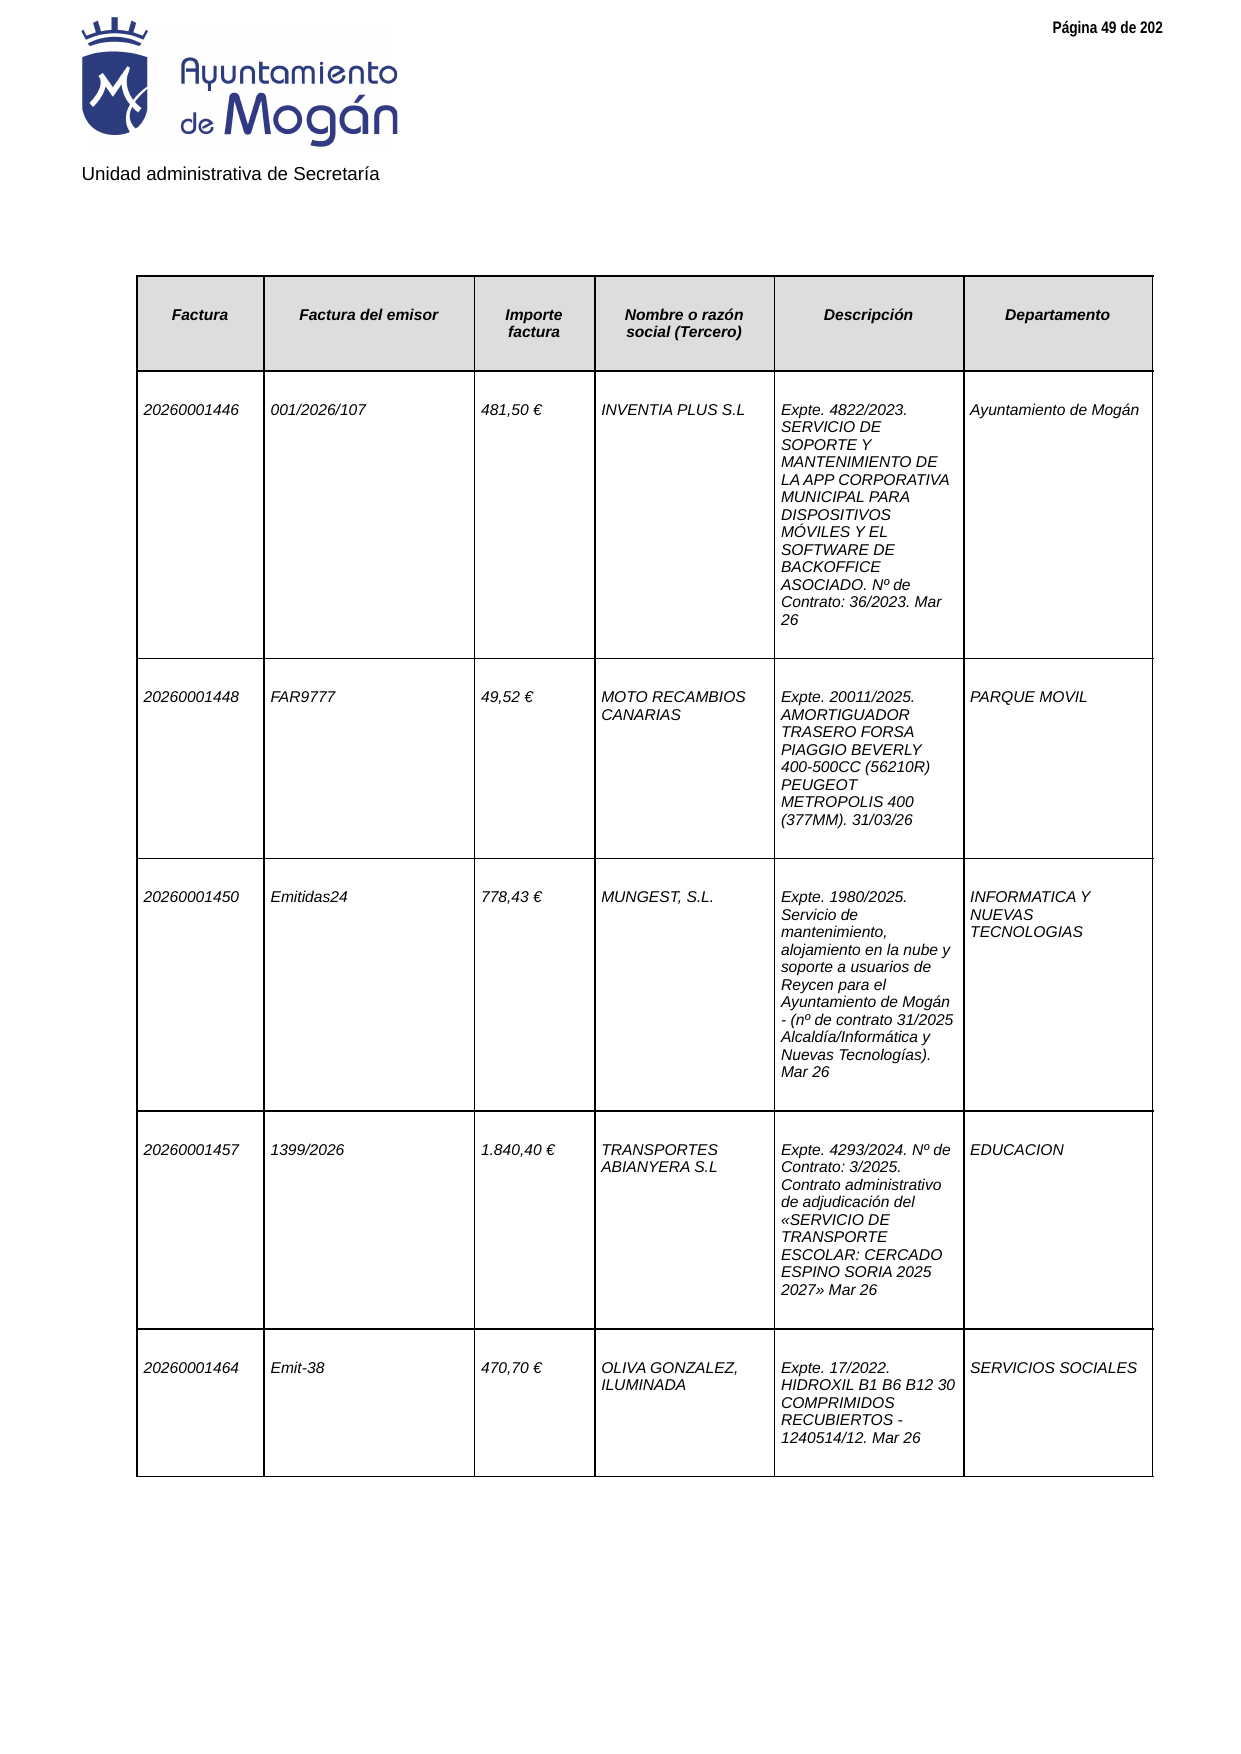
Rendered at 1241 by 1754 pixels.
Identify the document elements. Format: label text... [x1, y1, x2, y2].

table_cell Emitidas24 [265, 859, 474, 1110]
table_cell Ayuntamiento de Mogán [965, 372, 1152, 658]
table_cell 20260001450 [138, 859, 263, 1110]
table_cell Expte. 4822/2023. SERVICIO DE SOPORTE Y MANTENIMIENTO DE LA APP CORPORATIVA MUNICIPAL PARA DISPOSITIVOS MÓVILES Y EL SOFTWARE DE BACKOFFICE ASOCIADO. Nº de Contrato: 36/2023. Mar 26 [775, 372, 963, 658]
table_cell Emit-38 [265, 1330, 474, 1476]
table_cell INVENTIA PLUS S.L [596, 372, 774, 658]
table_cell 1399/2026 [265, 1112, 474, 1328]
picture [81, 17, 398, 153]
table_cell SERVICIOS SOCIALES [965, 1330, 1152, 1476]
table_cell EDUCACION [965, 1112, 1152, 1328]
table_cell FAR9777 [265, 659, 474, 858]
table_cell 1.840,40 € [475, 1112, 594, 1328]
table_header Factura [138, 277, 263, 370]
table_cell 20260001457 [138, 1112, 263, 1328]
table_header Factura del emisor [265, 277, 474, 370]
table_cell 49,52 € [475, 659, 594, 858]
table_cell Expte. 4293/2024. Nº de Contrato: 3/2025. Contrato administrativo de adjudicación del «SERVICIO DE TRANSPORTE ESCOLAR: CERCADO ESPINO SORIA 2025 2027» Mar 26 [775, 1112, 963, 1328]
table_cell 778,43 € [475, 859, 594, 1110]
table_cell Expte. 17/2022. HIDROXIL B1 B6 B12 30 COMPRIMIDOS RECUBIERTOS - 1240514/12. Mar 26 [775, 1330, 963, 1476]
table_cell Expte. 1980/2025. Servicio de mantenimiento, alojamiento en la nube y soporte a usuarios de Reycen para el Ayuntamiento de Mogán - (nº de contrato 31/2025 Alcaldía/Informática y Nuevas Tecnologías). Mar 26 [775, 859, 963, 1110]
table_cell 20260001464 [138, 1330, 263, 1476]
table_cell MUNGEST, S.L. [596, 859, 774, 1110]
table_cell MOTO RECAMBIOS CANARIAS [596, 659, 774, 858]
table_header Departamento [965, 277, 1152, 370]
table_header Importe factura [475, 277, 594, 370]
table_cell Expte. 20011/2025. AMORTIGUADOR TRASERO FORSA PIAGGIO BEVERLY 400-500CC (56210R) PEUGEOT METROPOLIS 400 (377MM). 31/03/26 [775, 659, 963, 858]
table_cell 470,70 € [475, 1330, 594, 1476]
table_cell PARQUE MOVIL [965, 659, 1152, 858]
table_header Descripción [775, 277, 963, 370]
table_cell TRANSPORTES ABIANYERA S.L [596, 1112, 774, 1328]
table_cell OLIVA GONZALEZ, ILUMINADA [596, 1330, 774, 1476]
table_cell 001/2026/107 [265, 372, 474, 658]
table_cell INFORMATICA Y NUEVAS TECNOLOGIAS [965, 859, 1152, 1110]
table_cell 20260001446 [138, 372, 263, 658]
table_cell 20260001448 [138, 659, 263, 858]
table_header Nombre o razón social (Tercero) [596, 277, 774, 370]
table_cell 481,50 € [475, 372, 594, 658]
